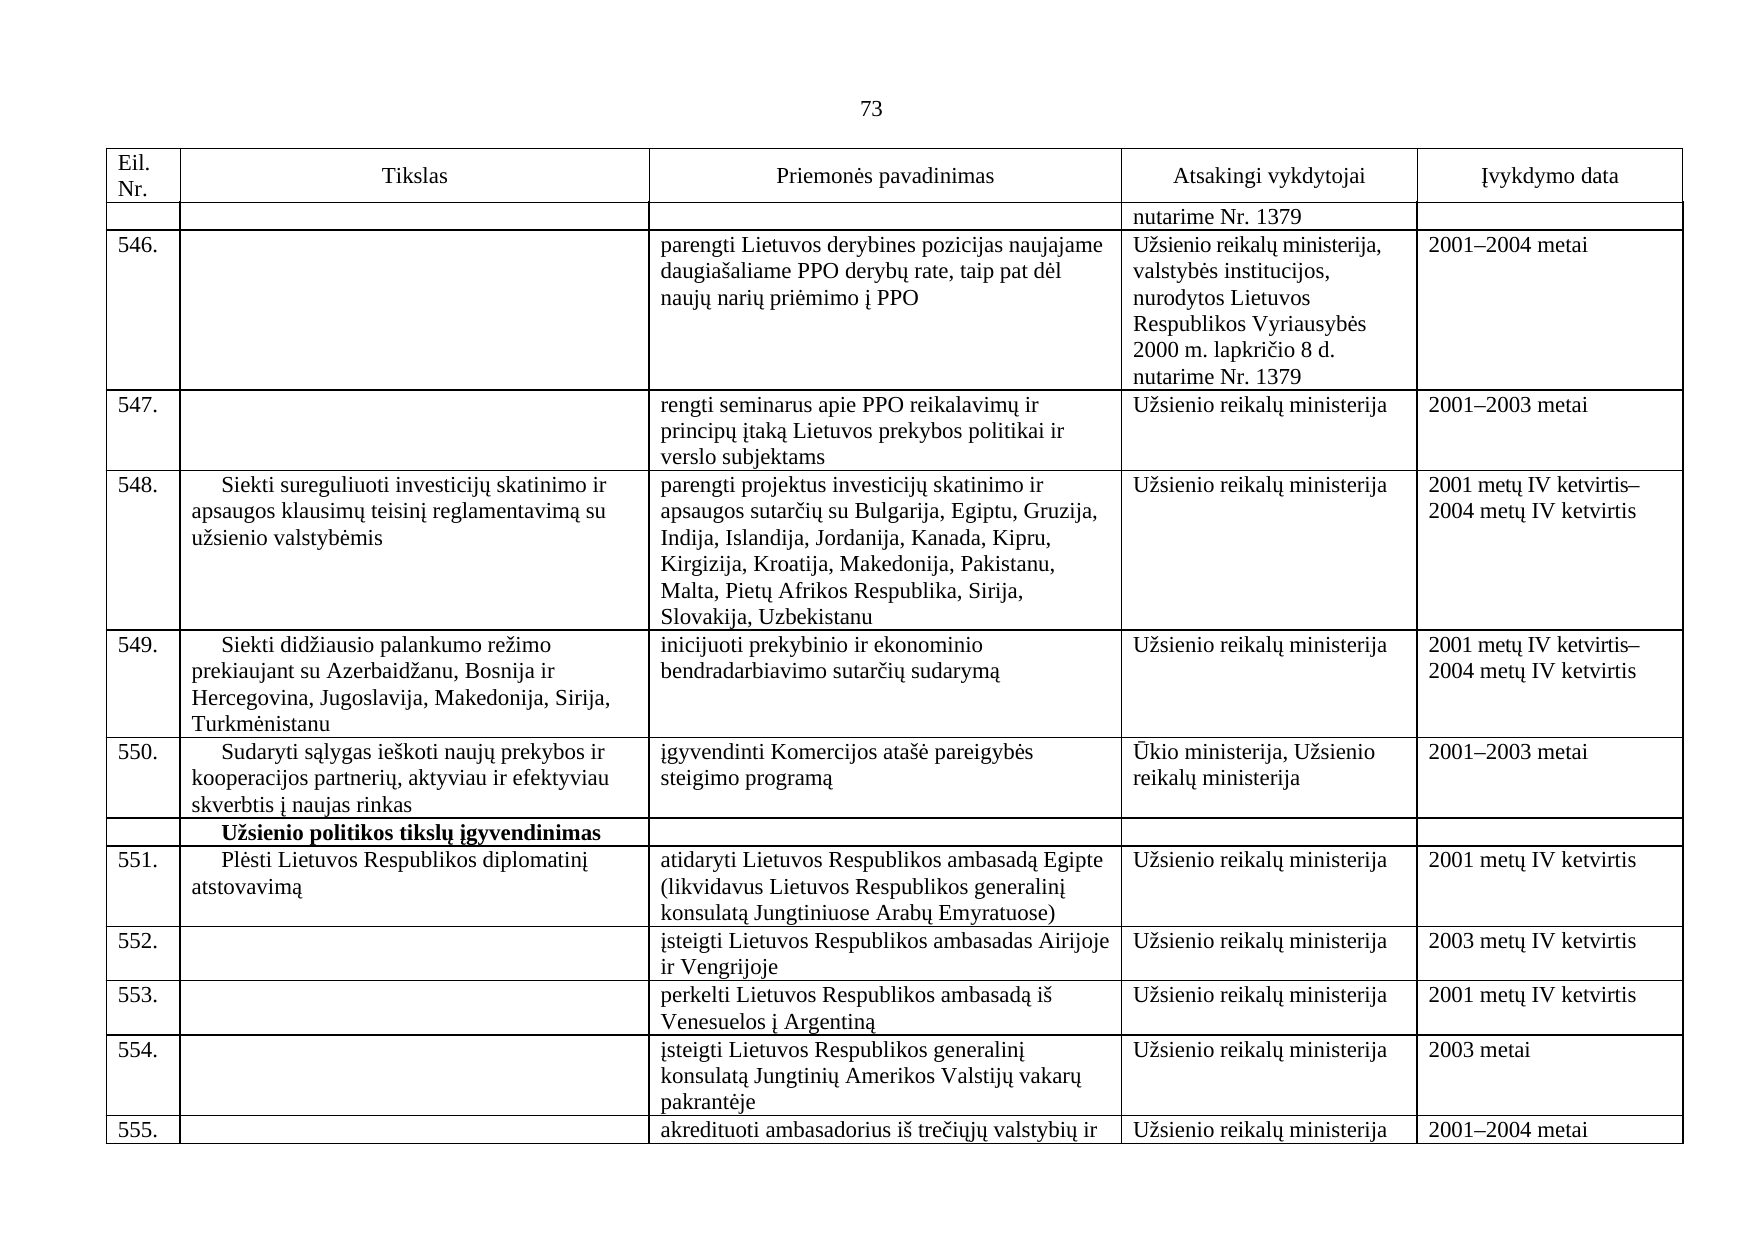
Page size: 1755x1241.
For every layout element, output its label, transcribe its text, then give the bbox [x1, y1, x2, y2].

table_cell Užsienio reikalų ministerija [1122, 981, 1416, 1034]
table_cell Užsienio reikalų ministerija [1122, 927, 1416, 980]
table_cell [107, 1036, 179, 1115]
table_cell [1418, 203, 1682, 229]
table_header Eil. Nr. [107, 149, 180, 201]
table_cell parengti projektus investicijų skatinimo ir apsaugos sutarčių su Bulgarija, Egiptu, Gruzija, Indija, Islandija, Jordanija, Kanada, Kipru, Kirgizija, Kroatija, Makedonija, Pakistanu, Malta, Pietų Afrikos Respublika, Sirija, Slovakija, Uzbekistanu [650, 471, 1121, 629]
table_cell [181, 203, 648, 229]
table_cell [650, 819, 1121, 845]
table_cell Plėsti Lietuvos Respublikos diplomatinį atstovavimą [181, 847, 648, 926]
table_cell [107, 231, 179, 389]
table_cell Užsienio reikalų ministerija [1122, 631, 1416, 736]
table_cell Užsienio reikalų ministerija [1122, 471, 1416, 629]
table_header Atsakingi vykdytojai [1122, 149, 1417, 201]
table_header Priemonės pavadinimas [650, 149, 1121, 201]
table_header Tikslas [181, 149, 649, 201]
table_cell [181, 1036, 648, 1115]
table_cell [107, 819, 179, 845]
table_cell Siekti sureguliuoti investicijų skatinimo ir apsaugos klausimų teisinį reglamentavimą su užsienio valstybėmis [181, 471, 648, 629]
table_cell [107, 927, 179, 980]
table_cell [181, 391, 648, 470]
table_cell [107, 1116, 179, 1143]
table_cell [650, 203, 1121, 229]
table_cell Siekti didžiausio palankumo režimo prekiaujant su Azerbaidžanu, Bosnija ir Hercegovina, Jugoslavija, Makedonija, Sirija, Turkmėnistanu [181, 631, 648, 736]
table_cell [181, 981, 648, 1034]
table_cell 2001–2003 metai [1418, 391, 1682, 470]
table_cell [107, 847, 179, 926]
table_cell 2001 metų IV ketvirtis–2004 metų IV ketvirtis [1418, 471, 1682, 629]
table_cell įsteigti Lietuvos Respublikos ambasadas Airijoje ir Vengrijoje [650, 927, 1121, 980]
table_cell [107, 631, 179, 736]
table_cell [181, 927, 648, 980]
table_cell atidaryti Lietuvos Respublikos ambasadą Egipte (likvidavus Lietuvos Respublikos generalinį konsulatą Jungtiniuose Arabų Emyratuose) [650, 847, 1121, 926]
table_cell Užsienio reikalų ministerija [1122, 1036, 1416, 1115]
table_cell [107, 471, 179, 629]
table_cell 2001 metų IV ketvirtis [1418, 847, 1682, 926]
table_cell nutarime Nr. 1379 [1122, 203, 1416, 229]
table_cell 2001–2004 metai [1418, 231, 1682, 389]
table_cell 2001 metų IV ketvirtis–2004 metų IV ketvirtis [1418, 631, 1682, 736]
table_cell inicijuoti prekybinio ir ekonominio bendradarbiavimo sutarčių sudarymą [650, 631, 1121, 736]
table_header Įvykdymo data [1418, 149, 1682, 201]
table_cell [181, 231, 648, 389]
table_cell [107, 738, 179, 817]
table_cell 2001 metų IV ketvirtis [1418, 981, 1682, 1034]
table_cell įsteigti Lietuvos Respublikos generalinį konsulatą Jungtinių Amerikos Valstijų vakarų pakrantėje [650, 1036, 1121, 1115]
table_cell Užsienio reikalų ministerija [1122, 391, 1416, 470]
table_cell Ūkio ministerija, Užsienio reikalų ministerija [1122, 738, 1416, 817]
table_cell Užsienio reikalų ministerija, valstybės institucijos, nurodytos Lietuvos Respublikos Vyriausybės 2000 m. lapkričio 8 d. nutarime Nr. 1379 [1122, 231, 1416, 389]
table_cell 2001–2004 metai [1418, 1116, 1682, 1143]
table_cell 2003 metai [1418, 1036, 1682, 1115]
table_cell perkelti Lietuvos Respublikos ambasadą iš Venesuelos į Argentiną [650, 981, 1121, 1034]
table_cell parengti Lietuvos derybines pozicijas naujajame daugiašaliame PPO derybų rate, taip pat dėl naujų narių priėmimo į PPO [650, 231, 1121, 389]
table_cell [107, 391, 179, 470]
table_cell 2003 metų IV ketvirtis [1418, 927, 1682, 980]
table_cell Sudaryti sąlygas ieškoti naujų prekybos ir kooperacijos partnerių, aktyviau ir efektyviau skverbtis į naujas rinkas [181, 738, 648, 817]
table_cell [181, 1116, 648, 1143]
table_cell [107, 981, 179, 1034]
table_cell įgyvendinti Komercijos atašė pareigybės steigimo programą [650, 738, 1121, 817]
table_cell [1418, 819, 1682, 845]
table_cell rengti seminarus apie PPO reikalavimų ir principų įtaką Lietuvos prekybos politikai ir verslo subjektams [650, 391, 1121, 470]
table_cell Užsienio reikalų ministerija [1122, 1116, 1416, 1143]
table_cell [107, 203, 179, 229]
table_cell Užsienio politikos tikslų įgyvendinimas [181, 819, 648, 845]
table_cell 2001–2003 metai [1418, 738, 1682, 817]
table_cell akredituoti ambasadorius iš trečiųjų valstybių ir [650, 1116, 1121, 1143]
table_cell [1122, 819, 1416, 845]
table_cell Užsienio reikalų ministerija [1122, 847, 1416, 926]
